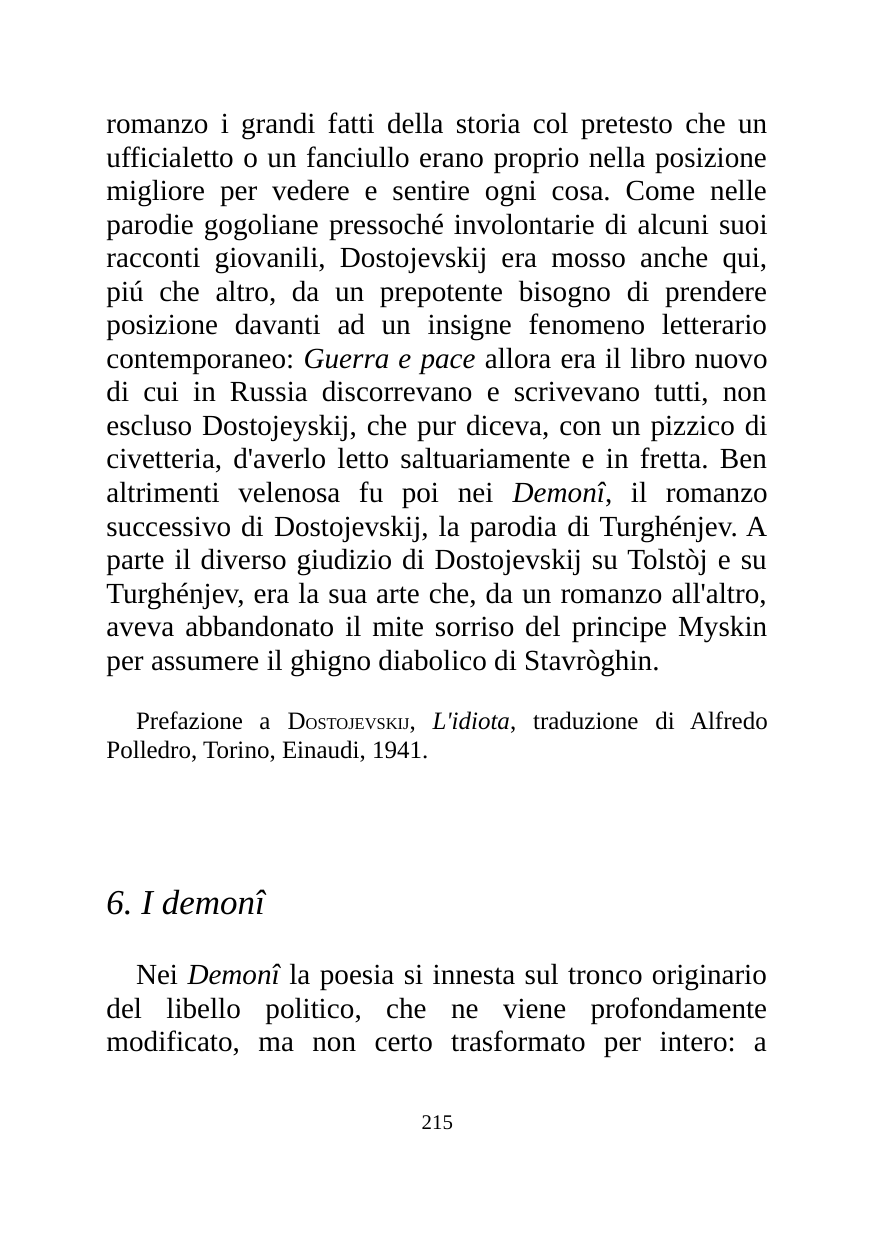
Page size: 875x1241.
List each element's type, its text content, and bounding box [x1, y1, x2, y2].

text romanzo i grandi fatti della storia col pretesto che un ufficialetto o un fanciullo erano proprio nella posizione migliore per vedere e sentire ogni cosa. Come nelle parodie gogoliane pressoché involontarie di alcuni suoi racconti giovanili, Dostojevskij era mosso anche qui, piú che altro, da un prepotente bisogno di prendere posizione davanti ad un insigne fenomeno letterario contemporaneo: Guerra e pace allora era il libro nuovo di cui in Russia discorrevano e scrivevano tutti, non escluso Dostojeyskij, che pur diceva, con un pizzico di civetteria, d'averlo letto saltuariamente e in fretta. Ben altrimenti velenosa fu poi nei Demonî, il romanzo successivo di Dostojevskij, la parodia di Turghénjev. A parte il diverso giudizio di Dostojevskij su Tolstòj e su Turghénjev, era la sua arte che, da un romanzo all'altro, aveva abbandonato il mite sorriso del principe Myskin per assumere il ghigno diabolico di Stavròghin. [106, 106, 768, 676]
subtitle 6. I demonî [106, 882, 768, 922]
text Prefazione a Dostojevskij, L'idiota, traduzione di Alfredo Polledro, Torino, Einaudi, 1941. [106, 706, 768, 763]
text Nei Demonî la poesia si innesta sul tronco originario del libello politico, che ne viene profondamente modificato, ma non certo trasformato per intero: a [106, 957, 768, 1058]
